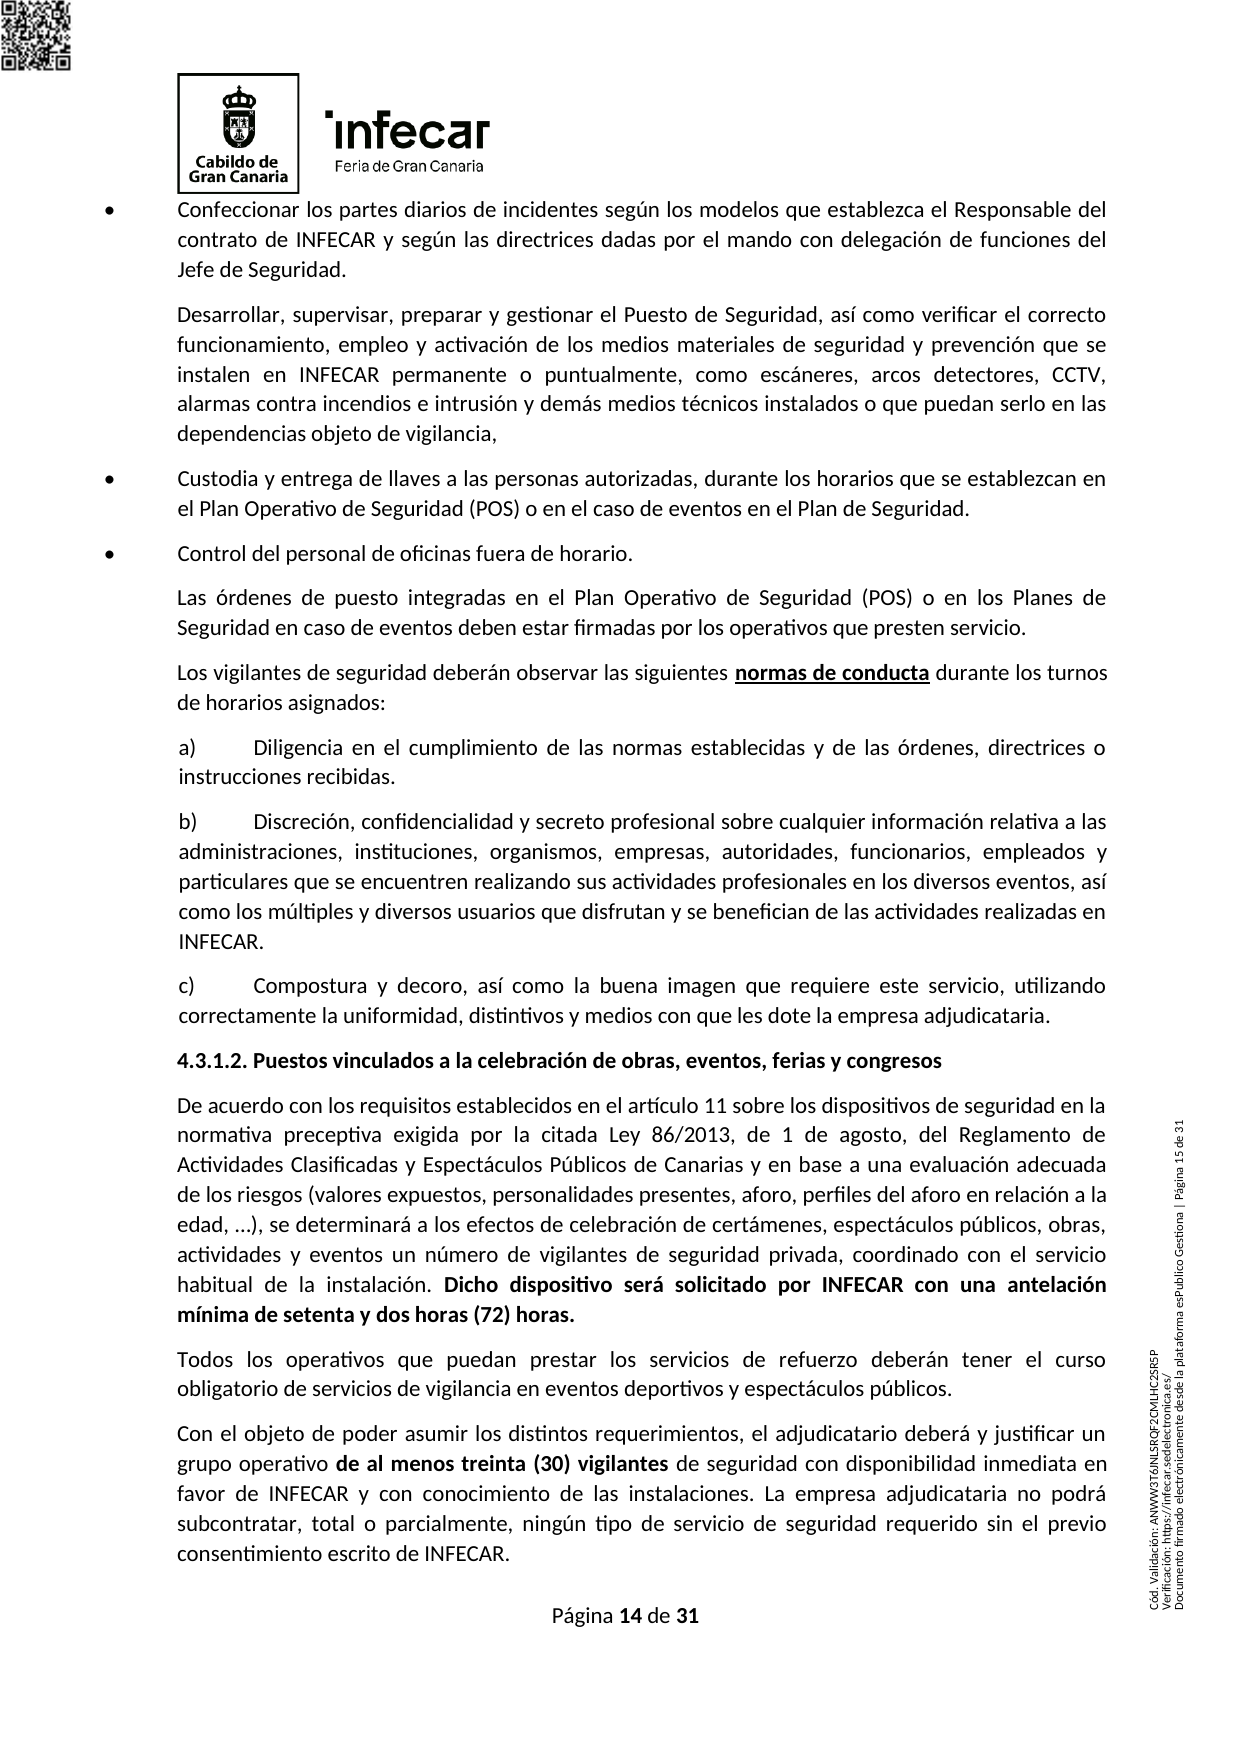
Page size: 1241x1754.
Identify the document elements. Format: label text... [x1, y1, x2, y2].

text 4.3.1.2. Puestos vinculados a la celebración de obras, eventos, ferias y congresos [177, 1046, 1108, 1074]
list Confeccionar los partes diarios de incidentes según los modelos que establezca el Responsable del contrato de INFECAR y según las directrices dadas por el mando con delegación de funciones del Jefe de Seguridad. [103, 195, 1108, 283]
text Con el objeto de poder asumir los distintos requerimientos, el adjudicatario deberá y justificar un grupo operativo de al menos treinta (30) vigilantes de seguridad con disponibilidad inmediata en favor de INFECAR y con conocimiento de las instalaciones. La empresa adjudicataria no podrá subcontratar, total o parcialmente, ningún tipo de servicio de seguridad requerido sin el previo consentimiento escrito de INFECAR. [177, 1419, 1108, 1567]
list Diligencia en el cumplimiento de las normas establecidas y de las órdenes, directrices o instrucciones recibidas. [178, 733, 1108, 791]
text Las órdenes de puesto integradas en el Plan Operativo de Seguridad (POS) o en los Planes de Seguridad en caso de eventos deben estar firmadas por los operativos que presten servicio. [177, 583, 1108, 641]
text De acuerdo con los requisitos establecidos en el artículo 11 sobre los dispositivos de seguridad en la normativa preceptiva exigida por la citada Ley 86/2013, de 1 de agosto, del Reglamento de Actividades Clasificadas y Espectáculos Públicos de Canarias y en base a una evaluación adecuada de los riesgos (valores expuestos, personalidades presentes, aforo, perfiles del aforo en relación a la edad, …), se determinará a los efectos de celebración de certámenes, espectáculos públicos, obras, actividades y eventos un número de vigilantes de seguridad privada, coordinado con el servicio habitual de la instalación. Dicho dispositivo será solicitado por INFECAR con una antelación mínima de setenta y dos horas (72) horas. [177, 1091, 1108, 1328]
text Desarrollar, supervisar, preparar y gestionar el Puesto de Seguridad, así como verificar el correcto funcionamiento, empleo y activación de los medios materiales de seguridad y prevención que se instalen en INFECAR permanente o puntualmente, como escáneres, arcos detectores, CCTV, alarmas contra incendios e intrusión y demás medios técnicos instalados o que puedan serlo en las dependencias objeto de vigilancia, [177, 300, 1108, 447]
text Todos los operativos que puedan prestar los servicios de refuerzo deberán tener el curso obligatorio de servicios de vigilancia en eventos deportivos y espectáculos públicos. [177, 1345, 1108, 1403]
list Custodia y entrega de llaves a las personas autorizadas, durante los horarios que se establezcan en el Plan Operativo de Seguridad (POS) o en el caso de eventos en el Plan de Seguridad. [103, 464, 1108, 522]
list Control del personal de oficinas fuera de horario. [103, 539, 1108, 567]
list Discreción, confidencialidad y secreto profesional sobre cualquier información relativa a las administraciones, instituciones, organismos, empresas, autoridades, funcionarios, empleados y particulares que se encuentren realizando sus actividades profesionales en los diversos eventos, así como los múltiples y diversos usuarios que disfrutan y se benefician de las actividades realizadas en INFECAR. [178, 807, 1108, 955]
list Compostura y decoro, así como la buena imagen que requiere este servicio, utilizando correctamente la uniformidad, distintivos y medios con que les dote la empresa adjudicataria. [178, 971, 1108, 1029]
text Los vigilantes de seguridad deberán observar las siguientes normas de conducta durante los turnos de horarios asignados: [177, 658, 1108, 716]
